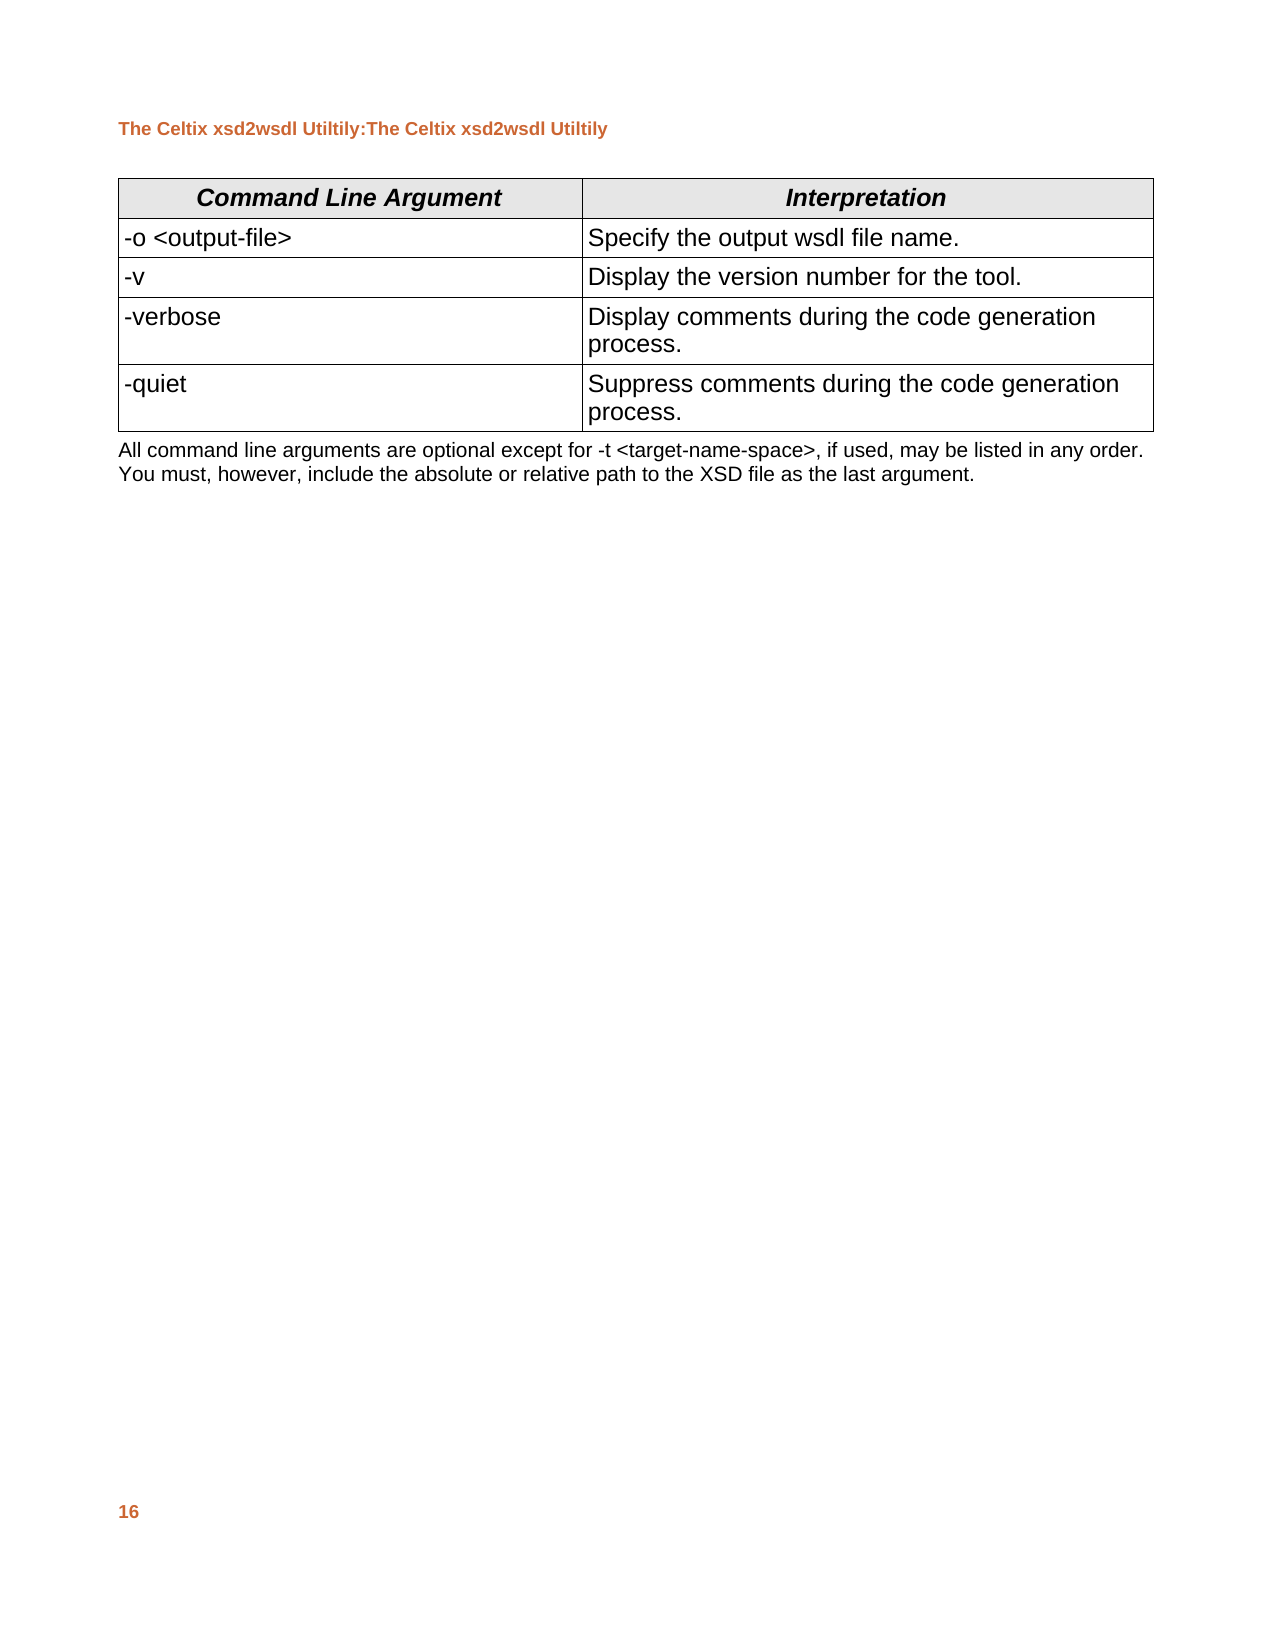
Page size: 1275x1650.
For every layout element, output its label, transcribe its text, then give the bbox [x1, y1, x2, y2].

table_cell Display the version number for the tool. [583, 258, 1153, 297]
text All command line arguments are optional except for -t <target-name-space>, if used, may be listed in any order. You must, however, include the absolute or relative path to the XSD file as the last argument. [118, 439, 1157, 485]
table_cell -o <output-file> [119, 219, 582, 257]
table_cell -quiet [119, 365, 582, 431]
table_cell Suppress comments during the code generation process. [583, 365, 1153, 431]
table_cell Display comments during the code generation process. [583, 298, 1153, 364]
table_header Command Line Argument [119, 179, 582, 218]
table_header Interpretation [583, 179, 1153, 218]
table_cell Specify the output wsdl file name. [583, 219, 1153, 257]
table_cell -v [119, 258, 582, 297]
table_cell -verbose [119, 298, 582, 364]
